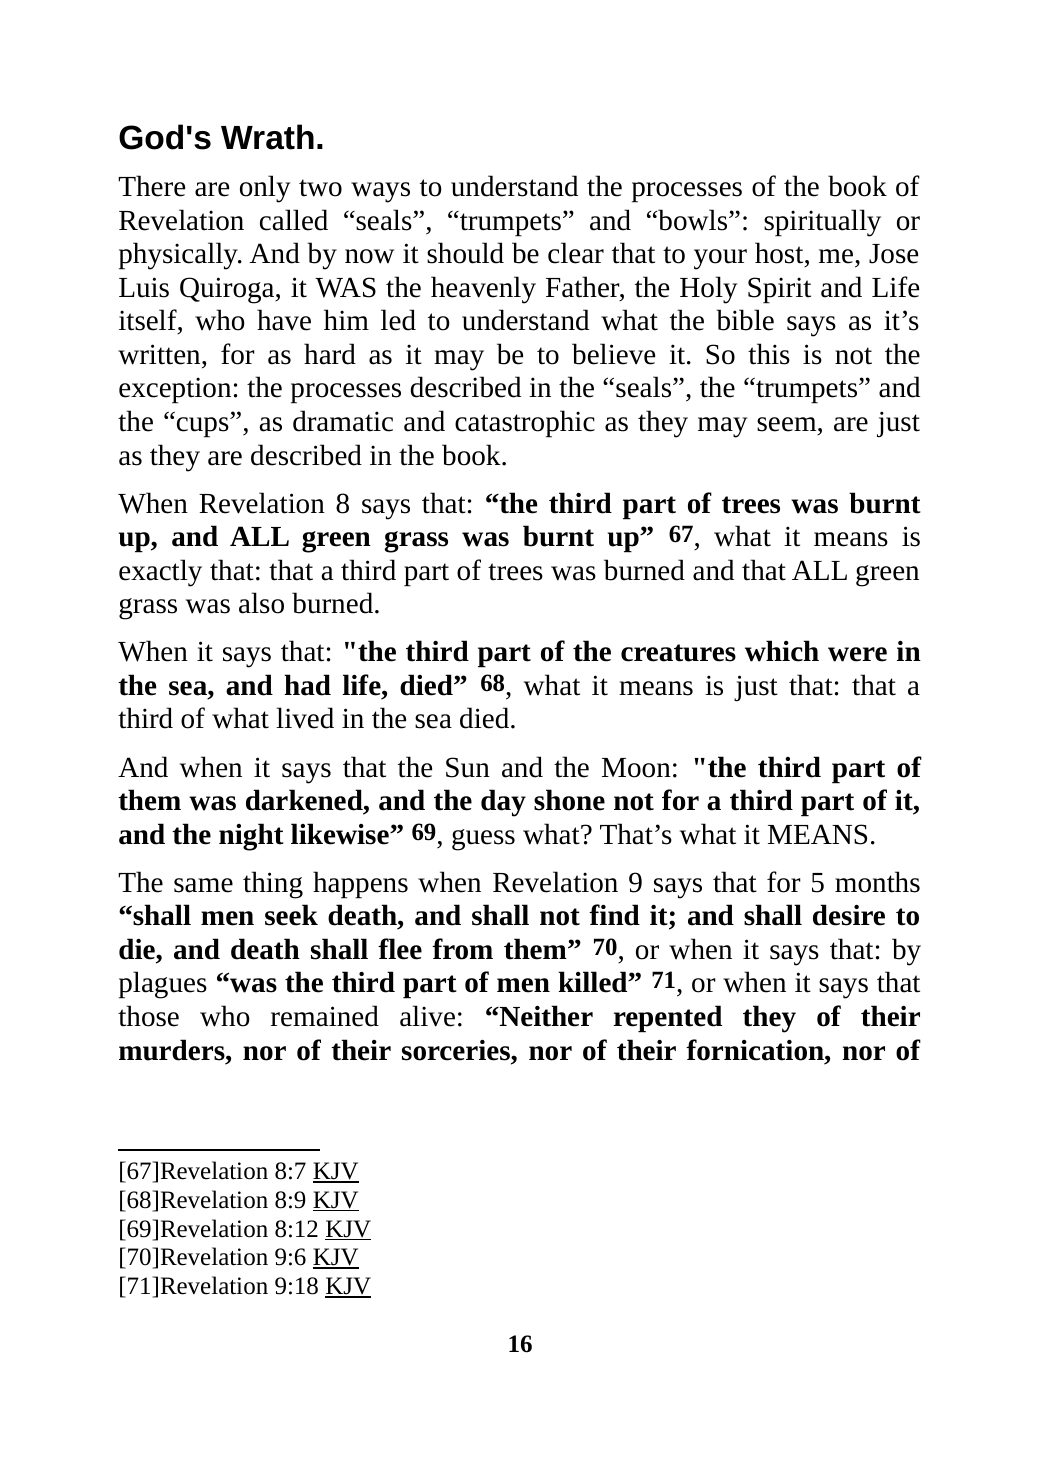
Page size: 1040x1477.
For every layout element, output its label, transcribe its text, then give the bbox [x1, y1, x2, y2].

text The same thing happens when Revelation 9 says that for 5 months “shall men seek death, and shall not find it; and shall desire to die, and death shall flee from them” , or when it says that: by plagues “was the third part of men killed” , or when it says that those who remained alive: “Neither repented they of their murders, nor of their sorceries, nor of their fornication, nor of [118, 865, 921, 1100]
text When Revelation 8 says that: “the third part of trees was burnt up, and ALL green grass was burnt up” , what it means is exactly that: that a third part of trees was burned and that ALL green grass was also burned. [118, 486, 921, 620]
text Revelation 8:12 KJV [118, 1214, 921, 1242]
subtitle God's Wrath. [118, 118, 921, 157]
text Revelation 9:18 KJV [118, 1271, 921, 1300]
text Revelation 8:7 KJV [118, 1156, 921, 1185]
text Revelation 8:9 KJV [118, 1185, 921, 1214]
text Revelation 9:6 KJV [118, 1242, 921, 1271]
text And when it says that the Sun and the Moon: "the third part of them was darkened, and the day shone not for a third part of it, and the night likewise” , guess what? That’s what it MEANS. [118, 750, 921, 850]
text There are only two ways to understand the processes of the book of Revelation called “seals”, “trumpets” and “bowls”: spiritually or physically. And by now it should be clear that to your host, me, Jose Luis Quiroga, it WAS the heavenly Father, the Holy Spirit and Life itself, who have him led to understand what the bible says as it’s written, for as hard as it may be to believe it. So this is not the exception: the processes described in the “seals”, the “trumpets” and the “cups”, as dramatic and catastrophic as they may seem, are just as they are described in the book. [118, 169, 921, 471]
text When it says that: "the third part of the creatures which were in the sea, and had life, died” , what it means is just that: that a third of what lived in the sea died. [118, 634, 921, 735]
